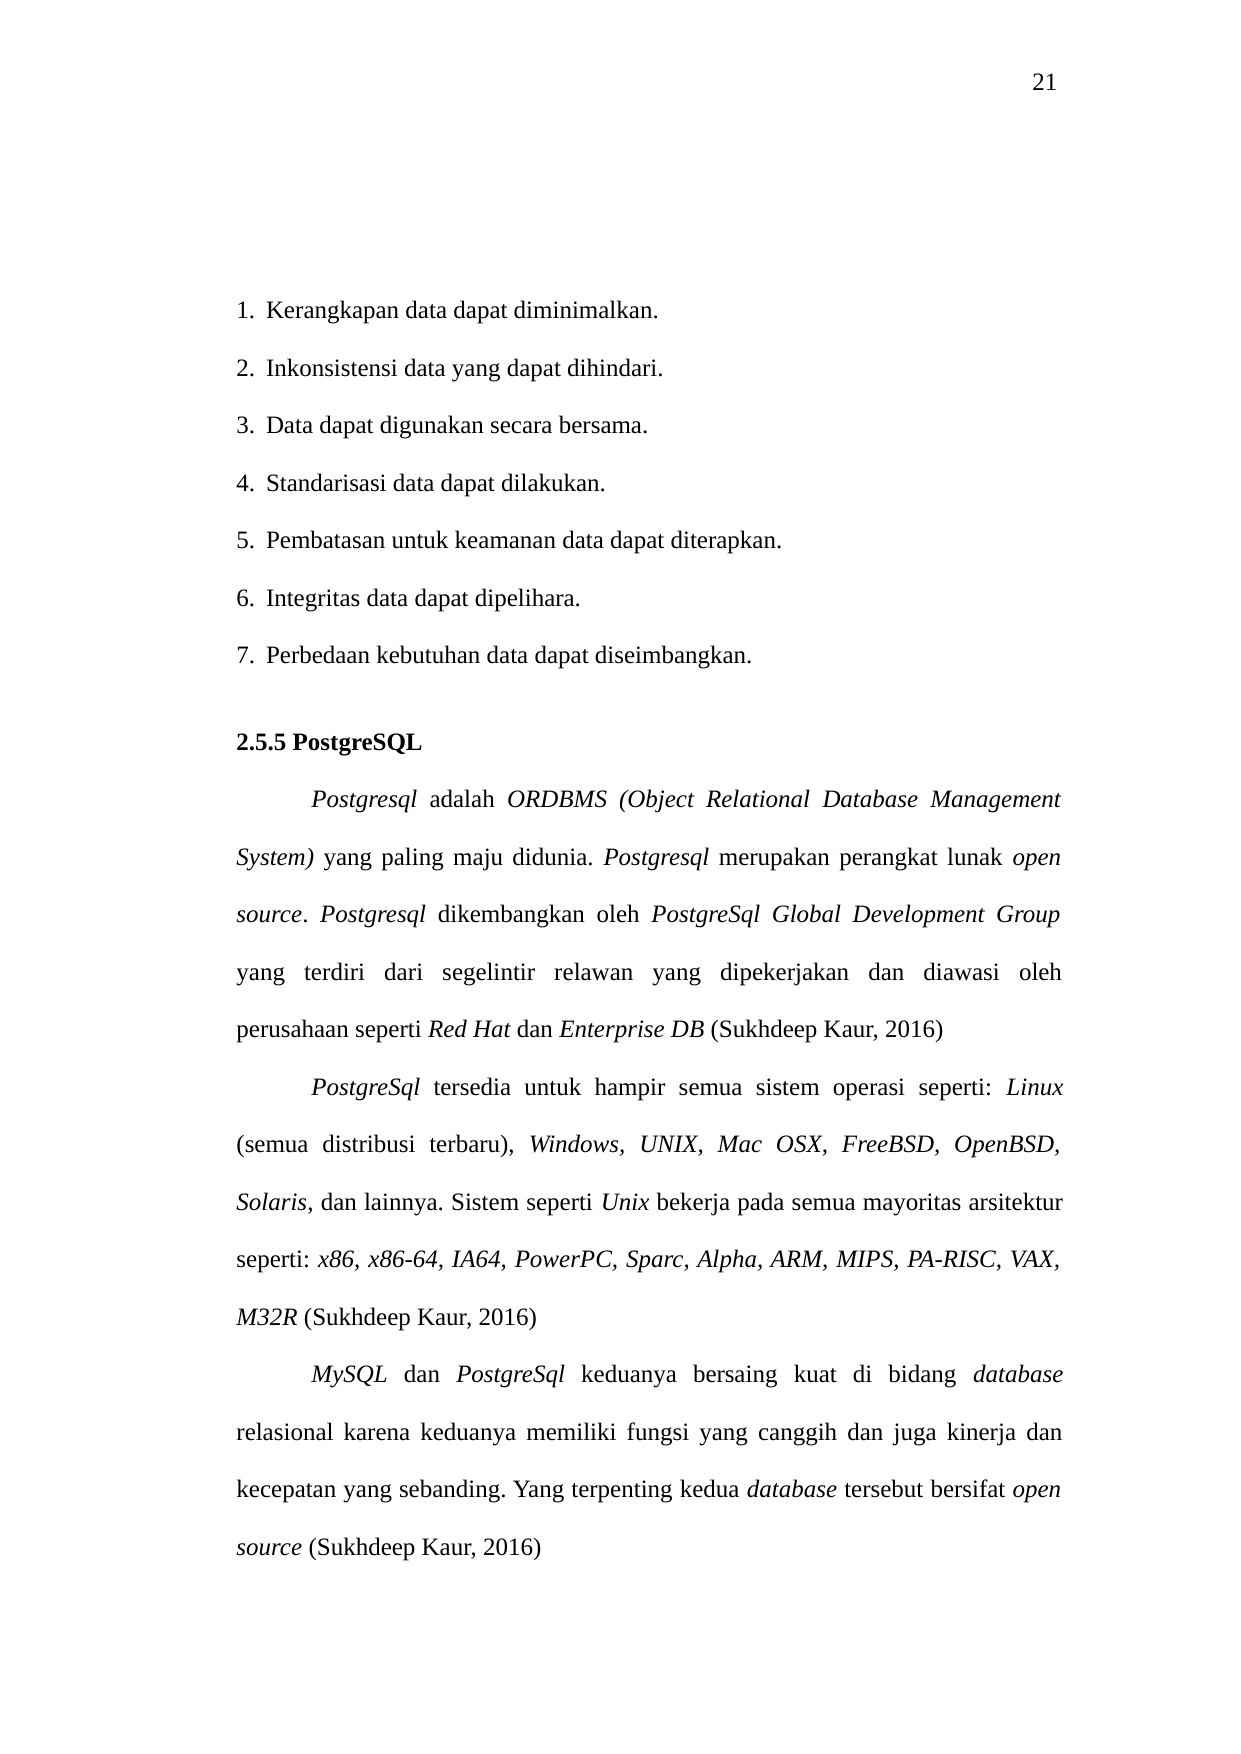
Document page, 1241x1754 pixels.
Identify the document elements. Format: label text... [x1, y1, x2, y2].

list Inkonsistensi data yang dapat dihindari. [236, 353, 1063, 382]
list Data dapat digunakan secara bersama. [236, 410, 1063, 439]
list Perbedaan kebutuhan data dapat diseimbangkan. [236, 640, 1063, 669]
subtitle 2.5.5 PostgreSQL [236, 727, 1063, 755]
list Integritas data dapat dipelihara. [236, 583, 1063, 612]
list Standarisasi data dapat dilakukan. [236, 468, 1063, 497]
list Kerangkapan data dapat diminimalkan. [236, 295, 1063, 324]
list Pembatasan untuk keamanan data dapat diterapkan. [236, 525, 1063, 554]
text PostgreSql tersedia untuk hampir semua sistem operasi seperti: Linux (semua distribusi terbaru), Windows, UNIX, Mac OSX, FreeBSD, OpenBSD, Solaris, dan lainnya. Sistem seperti Unix bekerja pada semua mayoritas arsitektur seperti: x86, x86-64, IA64, PowerPC, Sparc, Alpha, ARM, MIPS, PA-RISC, VAX, M32R (Sukhdeep Kaur, 2016) [236, 1072, 1063, 1330]
text MySQL dan PostgreSql keduanya bersaing kuat di bidang database relasional karena keduanya memiliki fungsi yang canggih dan juga kinerja dan kecepatan yang sebanding. Yang terpenting kedua database tersebut bersifat open source (Sukhdeep Kaur, 2016) [236, 1359, 1063, 1560]
text Postgresql adalah ORDBMS (Object Relational Database Management System) yang paling maju didunia. Postgresql merupakan perangkat lunak open source. Postgresql dikembangkan oleh PostgreSql Global Development Group yang terdiri dari segelintir relawan yang dipekerjakan dan diawasi oleh perusahaan seperti Red Hat dan Enterprise DB (Sukhdeep Kaur, 2016) [236, 784, 1063, 1043]
